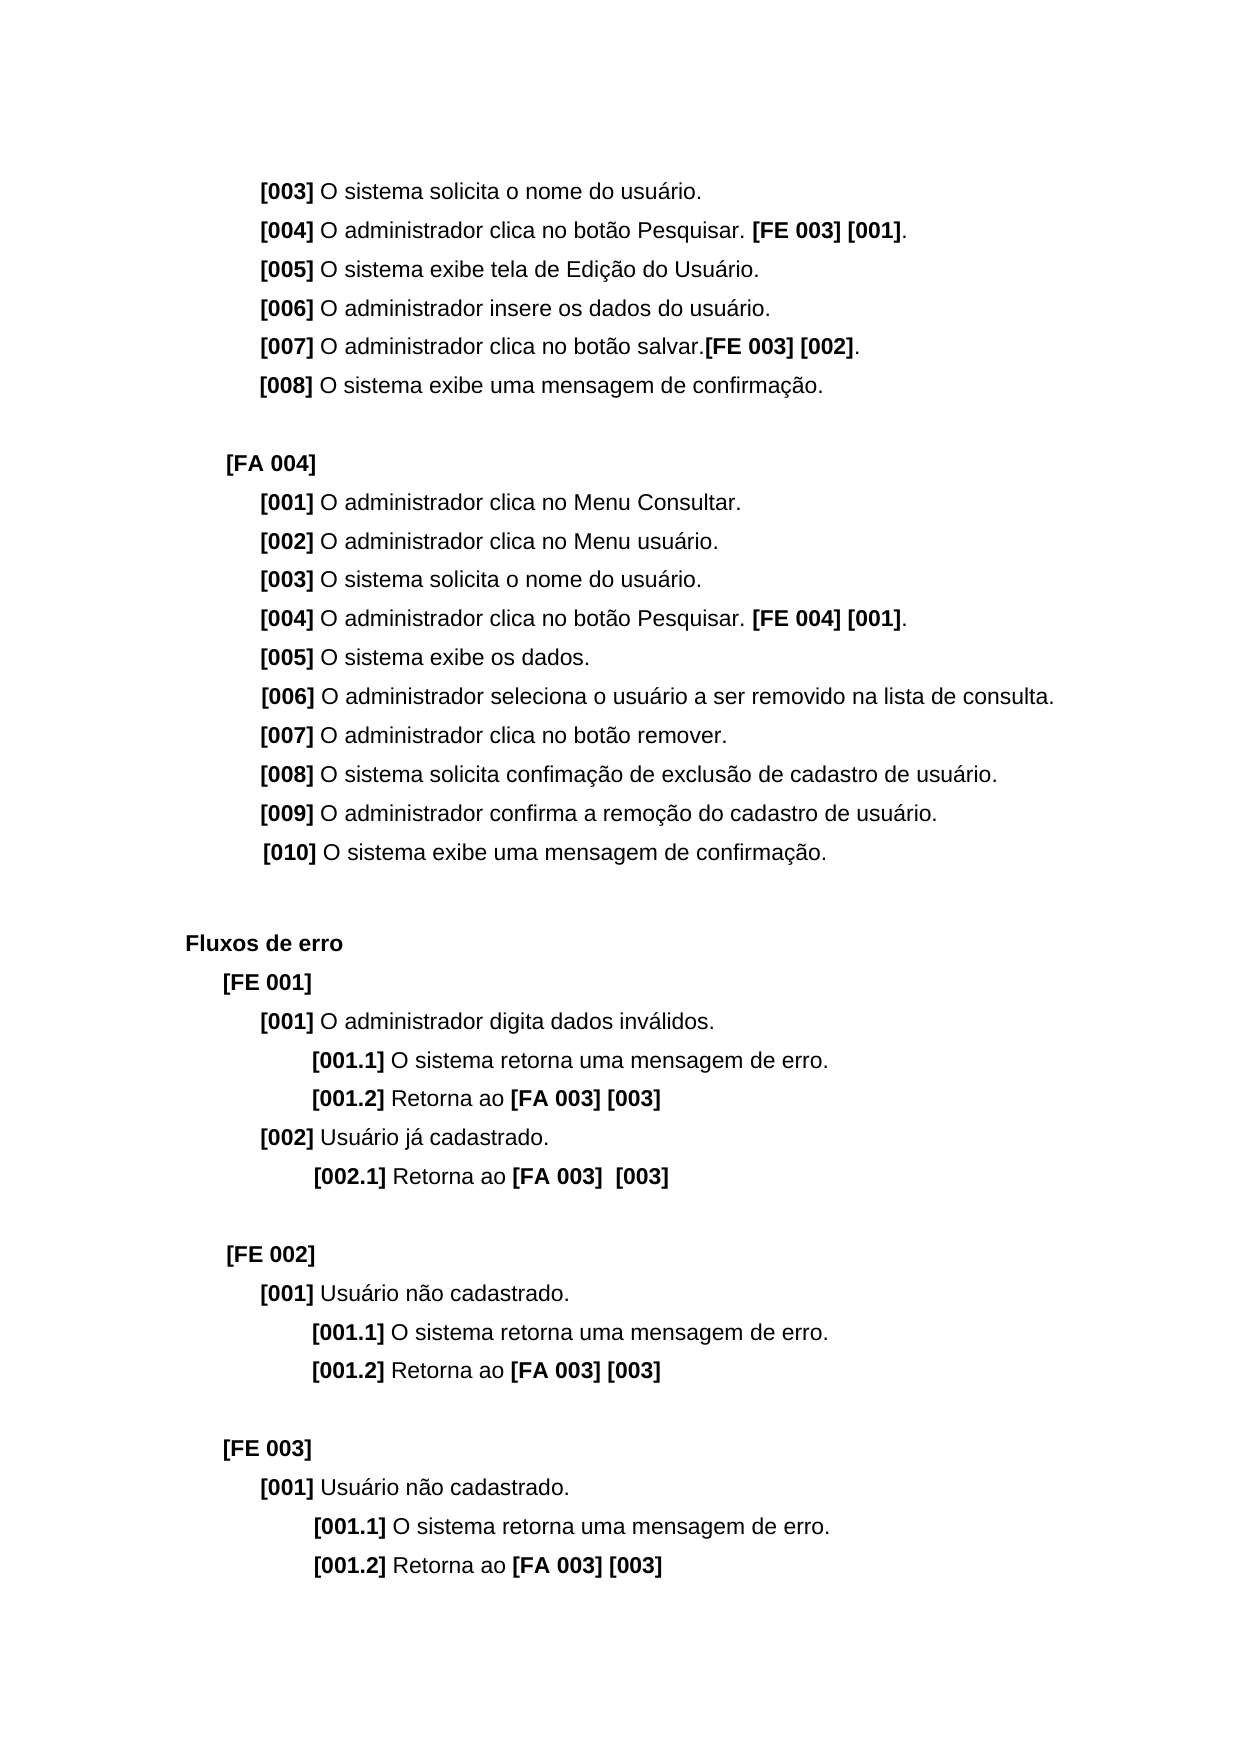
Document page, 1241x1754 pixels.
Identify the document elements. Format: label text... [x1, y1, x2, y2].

list [002.1] Retorna ao [FA 003] [003] [276, 1163, 1092, 1189]
list [005] O sistema exibe os dados. [223, 644, 1092, 671]
text [FE 001] [223, 969, 1092, 995]
list [006] O administrador seleciona o usuário a ser removido na lista de consulta. [261, 683, 1092, 709]
list [003] O sistema solicita o nome do usuário. [223, 178, 1092, 204]
list [004] O administrador clica no botão Pesquisar. [FE 003] [001]. [223, 217, 1092, 243]
list [001.1] O sistema retorna uma mensagem de erro. [276, 1513, 1092, 1539]
list [001] O administrador digita dados inválidos. [223, 1008, 1092, 1034]
list [010] O sistema exibe uma mensagem de confirmação. [263, 838, 1092, 865]
text [FE 003] [149, 1435, 1092, 1461]
list [001.2] Retorna ao [FA 003] [003] [274, 1085, 1092, 1112]
list [001.1] O sistema retorna uma mensagem de erro. [274, 1318, 1092, 1345]
text Fluxos de erro [185, 930, 1092, 956]
list [FA 004] [188, 450, 1092, 476]
list [001.1] O sistema retorna uma mensagem de erro. [274, 1047, 1092, 1073]
list [008] O sistema exibe uma mensagem de confirmação. [223, 372, 1092, 398]
list [001.2] Retorna ao [FA 003] [003] [276, 1552, 1092, 1578]
list [009] O administrador confirma a remoção do cadastro de usuário. [223, 799, 1092, 826]
list [004] O administrador clica no botão Pesquisar. [FE 004] [001]. [223, 605, 1092, 632]
list [002] Usuário já cadastrado. [223, 1124, 1092, 1151]
list [008] O sistema solicita confimação de exclusão de cadastro de usuário. [223, 761, 1092, 787]
list [007] O administrador clica no botão remover. [223, 722, 1092, 748]
list [002] O administrador clica no Menu usuário. [223, 528, 1092, 554]
list [001] Usuário não cadastrado. [223, 1474, 1092, 1500]
list [005] O sistema exibe tela de Edição do Usuário. [223, 256, 1092, 282]
list [003] O sistema solicita o nome do usuário. [223, 566, 1092, 593]
list [001.2] Retorna ao [FA 003] [003] [274, 1357, 1092, 1384]
text [FE 002] [226, 1241, 1092, 1267]
list [007] O administrador clica no botão salvar.[FE 003] [002]. [223, 333, 1092, 360]
list [001] O administrador clica no Menu Consultar. [223, 489, 1092, 515]
list [001] Usuário não cadastrado. [223, 1280, 1092, 1306]
list [006] O administrador insere os dados do usuário. [223, 294, 1092, 321]
